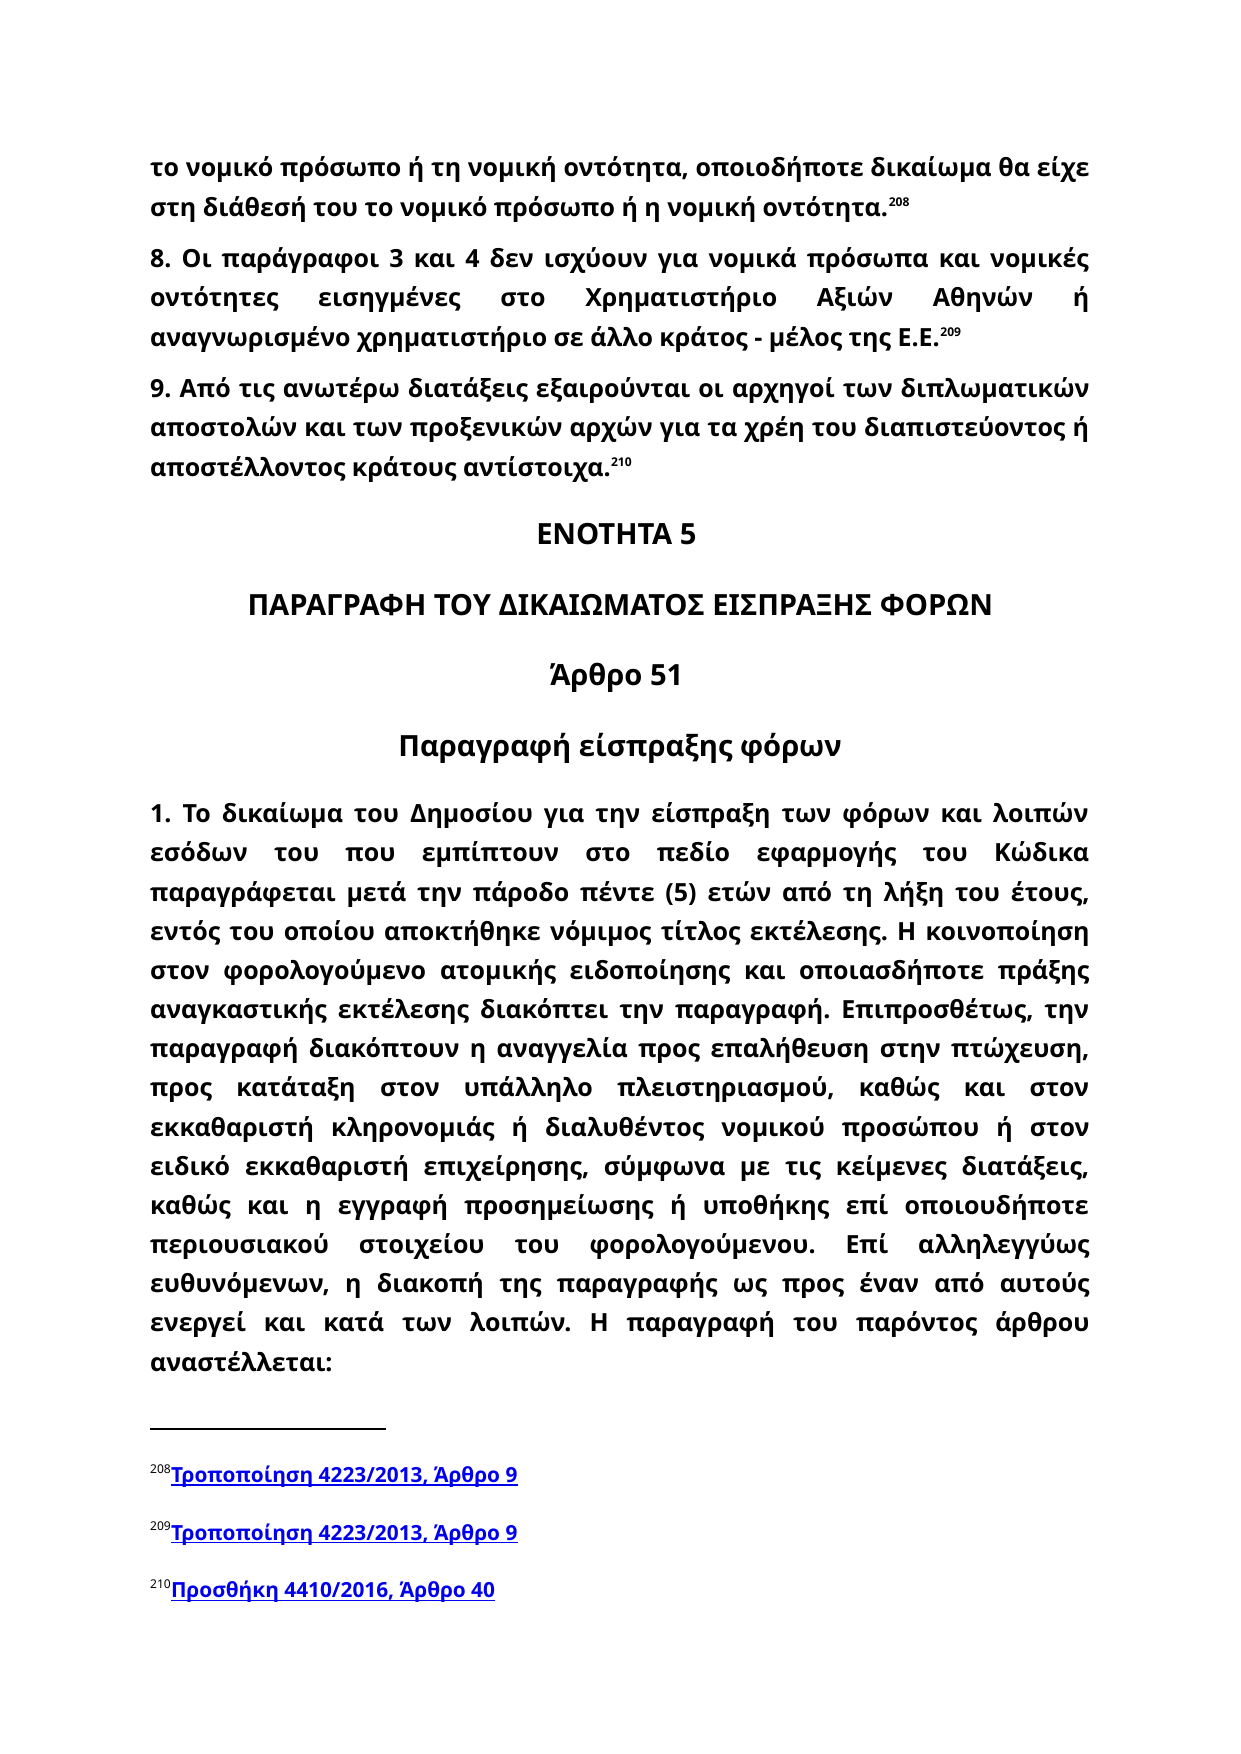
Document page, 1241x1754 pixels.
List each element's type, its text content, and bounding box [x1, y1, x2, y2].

subtitle Παραγραφή είσπραξης φόρων [150, 725, 1090, 765]
text Προσθήκη 4410/2016, Άρθρο 40 [150, 1576, 1090, 1604]
text 9. Από τις ανωτέρω διατάξεις εξαιρούνται οι αρχηγοί των διπλωματικών αποστολών και των προξενικών αρχών για τα χρέη του διαπιστεύοντος ή αποστέλλοντος κράτους αντίστοιχα. [150, 371, 1090, 483]
subtitle ΕΝΟΤΗΤΑ 5 [150, 513, 1090, 553]
subtitle ΠΑΡΑΓΡΑΦΗ ΤΟΥ ΔΙΚΑΙΩΜΑΤΟΣ ΕΙΣΠΡΑΞΗΣ ΦΟΡΩΝ [150, 584, 1090, 624]
text 1. Το δικαίωμα του Δημοσίου για την είσπραξη των φόρων και λοιπών εσόδων του που εμπίπτουν στο πεδίο εφαρμογής του Κώδικα παραγράφεται μετά την πάροδο πέντε (5) ετών από τη λήξη του έτους, εντός του οποίου αποκτήθηκε νόμιμος τίτλος εκτέλεσης. Η κοινοποίηση στον φορολογούμενο ατομικής ειδοποίησης και οποιασδήποτε πράξης αναγκαστικής εκτέλεσης διακόπτει την παραγραφή. Επιπροσθέτως, την παραγραφή διακόπτουν η αναγγελία προς επαλήθευση στην πτώχευση, προς κατάταξη στον υπάλληλο πλειστηριασμού, καθώς και στον εκκαθαριστή κληρονομιάς ή διαλυθέντος νομικού προσώπου ή στον ειδικό εκκαθαριστή επιχείρησης, σύμφωνα με τις κείμενες διατάξεις, καθώς και η εγγραφή προσημείωσης ή υποθήκης επί οποιουδήποτε περιουσιακού στοιχείου του φορολογούμενου. Επί αλληλεγγύως ευθυνόμενων, η διακοπή της παραγραφής ως προς έναν από αυτούς ενεργεί και κατά των λοιπών. Η παραγραφή του παρόντος άρθρου αναστέλλεται: [150, 796, 1090, 1378]
text Τροποποίηση 4223/2013, Άρθρο 9 [150, 1460, 1090, 1489]
subtitle Άρθρο 51 [150, 654, 1090, 694]
text Τροποποίηση 4223/2013, Άρθρο 9 [150, 1518, 1090, 1546]
text 8. Οι παράγραφοι 3 και 4 δεν ισχύουν για νομικά πρόσωπα και νομικές οντότητες εισηγμένες στο Χρηματιστήριο Αξιών Αθηνών ή αναγνωρισμένο χρηματιστήριο σε άλλο κράτος - μέλος της Ε.Ε. [150, 241, 1090, 353]
text το νομικό πρόσωπο ή τη νομική οντότητα, οποιοδήποτε δικαίωμα θα είχε στη διάθεσή του το νομικό πρόσωπο ή η νομική οντότητα. [150, 150, 1090, 223]
